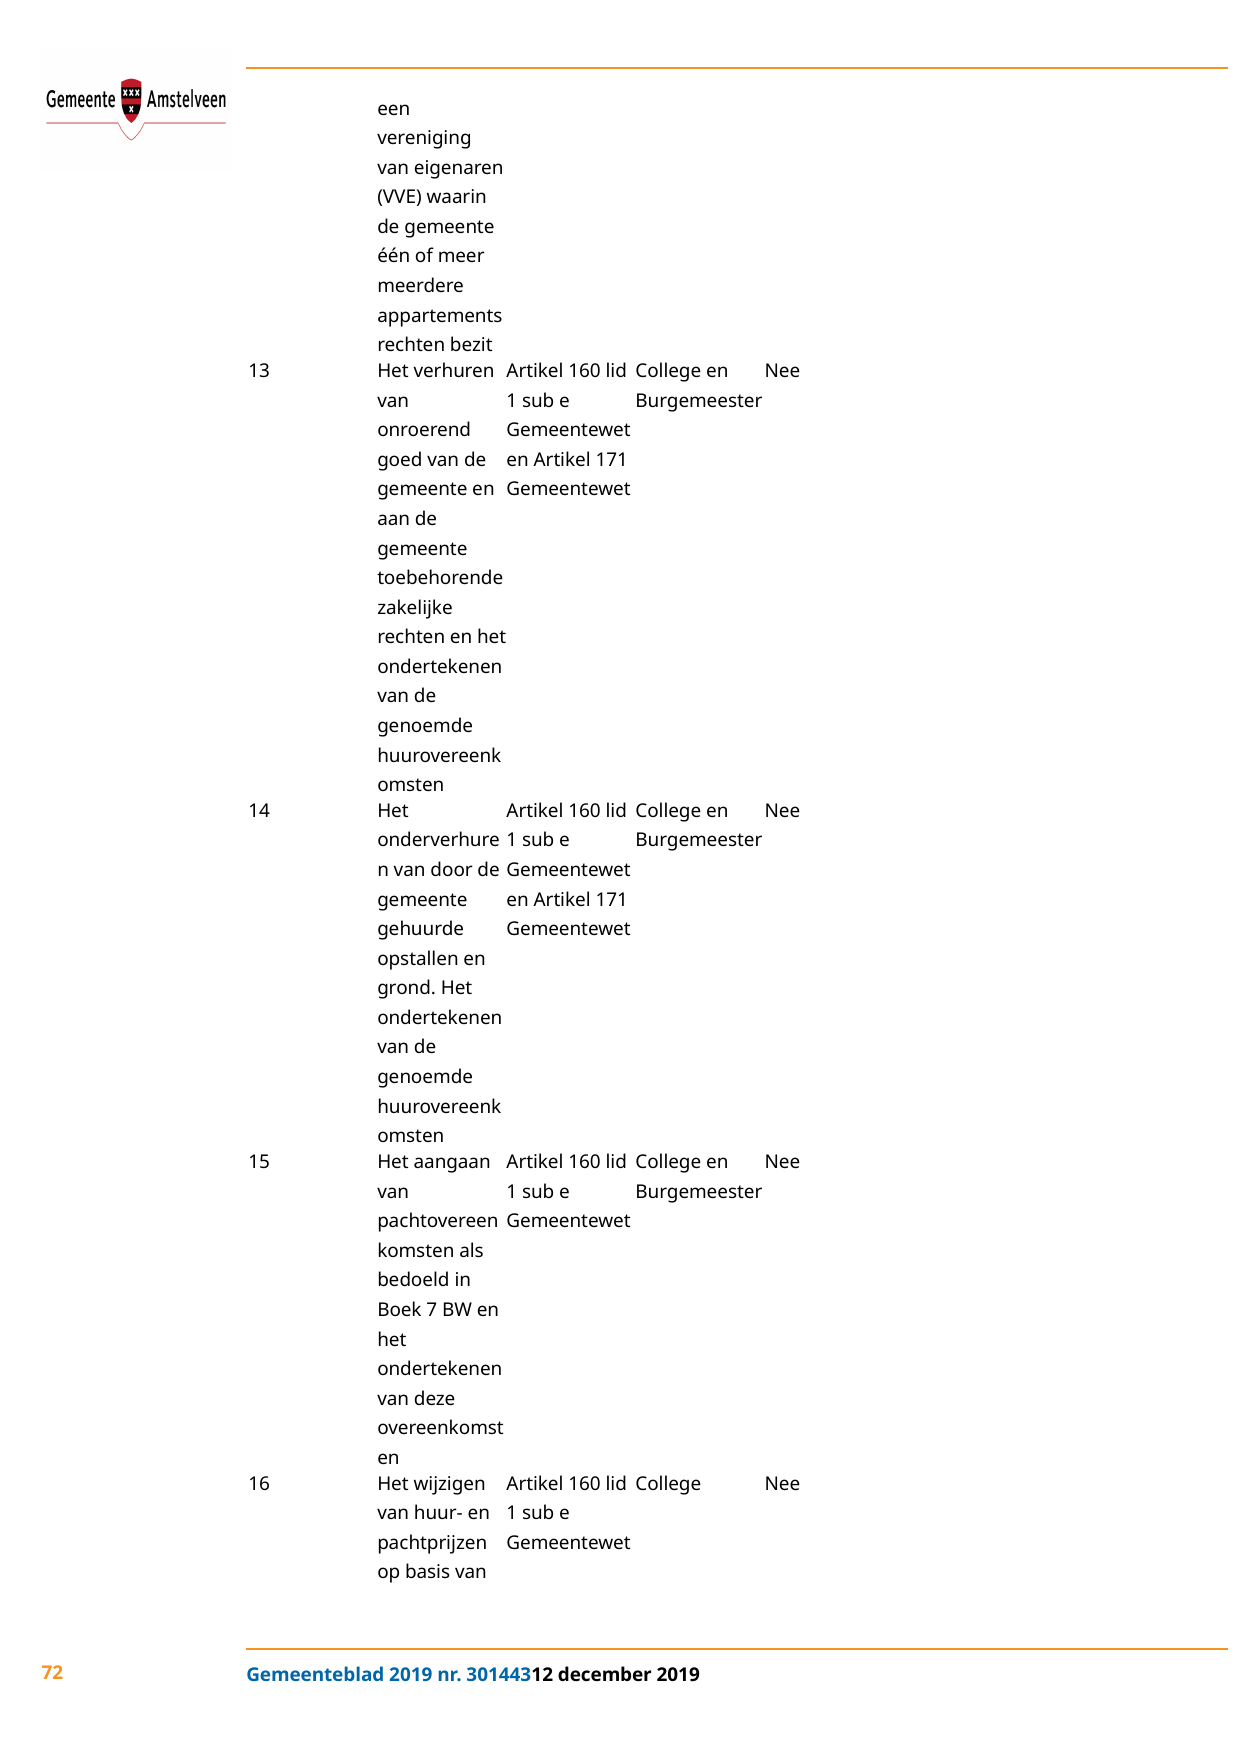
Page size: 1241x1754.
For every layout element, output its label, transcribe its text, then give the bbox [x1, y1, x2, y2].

table_cell [1023, 797, 1152, 1148]
table_cell Artikel 160 lid 1 sub e Gemeentewet en Artikel 171 Gemeentewet [506, 797, 635, 1148]
table_cell [506, 95, 635, 357]
table_cell Nee [764, 357, 893, 797]
table_cell [1023, 1470, 1152, 1584]
table_cell Het verhuren van onroerend goed van de gemeente en aan de gemeente toebehorende zakelijke rechten en het ondertekenen van de genoemde huurovereenkomsten [377, 357, 506, 797]
table_cell College en Burgemeester [635, 797, 764, 1148]
table_cell [894, 357, 1022, 797]
table_cell Het aangaan van pachtovereenkomsten als bedoeld in Boek 7 BW en het ondertekenen van deze overeenkomsten [377, 1148, 506, 1470]
table_cell [894, 797, 1022, 1148]
picture [41, 47, 231, 172]
table_cell College [635, 1470, 764, 1584]
table_cell College en Burgemeester [635, 357, 764, 797]
table_cell Artikel 160 lid 1 sub e Gemeentewet en Artikel 171 Gemeentewet [506, 357, 635, 797]
table_cell [894, 1148, 1022, 1470]
table_cell [1023, 1148, 1152, 1470]
table_cell [635, 95, 764, 357]
table_cell [1023, 357, 1152, 797]
table_cell 13 [248, 357, 377, 797]
table_cell Nee [764, 1148, 893, 1470]
table_cell Artikel 160 lid 1 sub e Gemeentewet [506, 1148, 635, 1470]
table_cell Artikel 160 lid 1 sub e Gemeentewet [506, 1470, 635, 1584]
table_cell Nee [764, 797, 893, 1148]
table_cell Het onderverhuren van door de gemeente gehuurde opstallen en grond. Het ondertekenen van de genoemde huurovereenkomsten [377, 797, 506, 1148]
table_cell [248, 95, 377, 357]
table_cell [1023, 95, 1152, 357]
table_cell [894, 1470, 1022, 1584]
table_cell een vereniging van eigenaren (VVE) waarin de gemeente één of meer meerdere appartementsrechten bezit [377, 95, 506, 357]
table_cell 14 [248, 797, 377, 1148]
table_cell Nee [764, 1470, 893, 1584]
table_cell College en Burgemeester [635, 1148, 764, 1470]
table_cell Het wijzigen van huur- en pachtprijzen op basis van [377, 1470, 506, 1584]
table_cell 15 [248, 1148, 377, 1470]
table_cell 16 [248, 1470, 377, 1584]
table_cell [764, 95, 893, 357]
table_cell [894, 95, 1022, 357]
